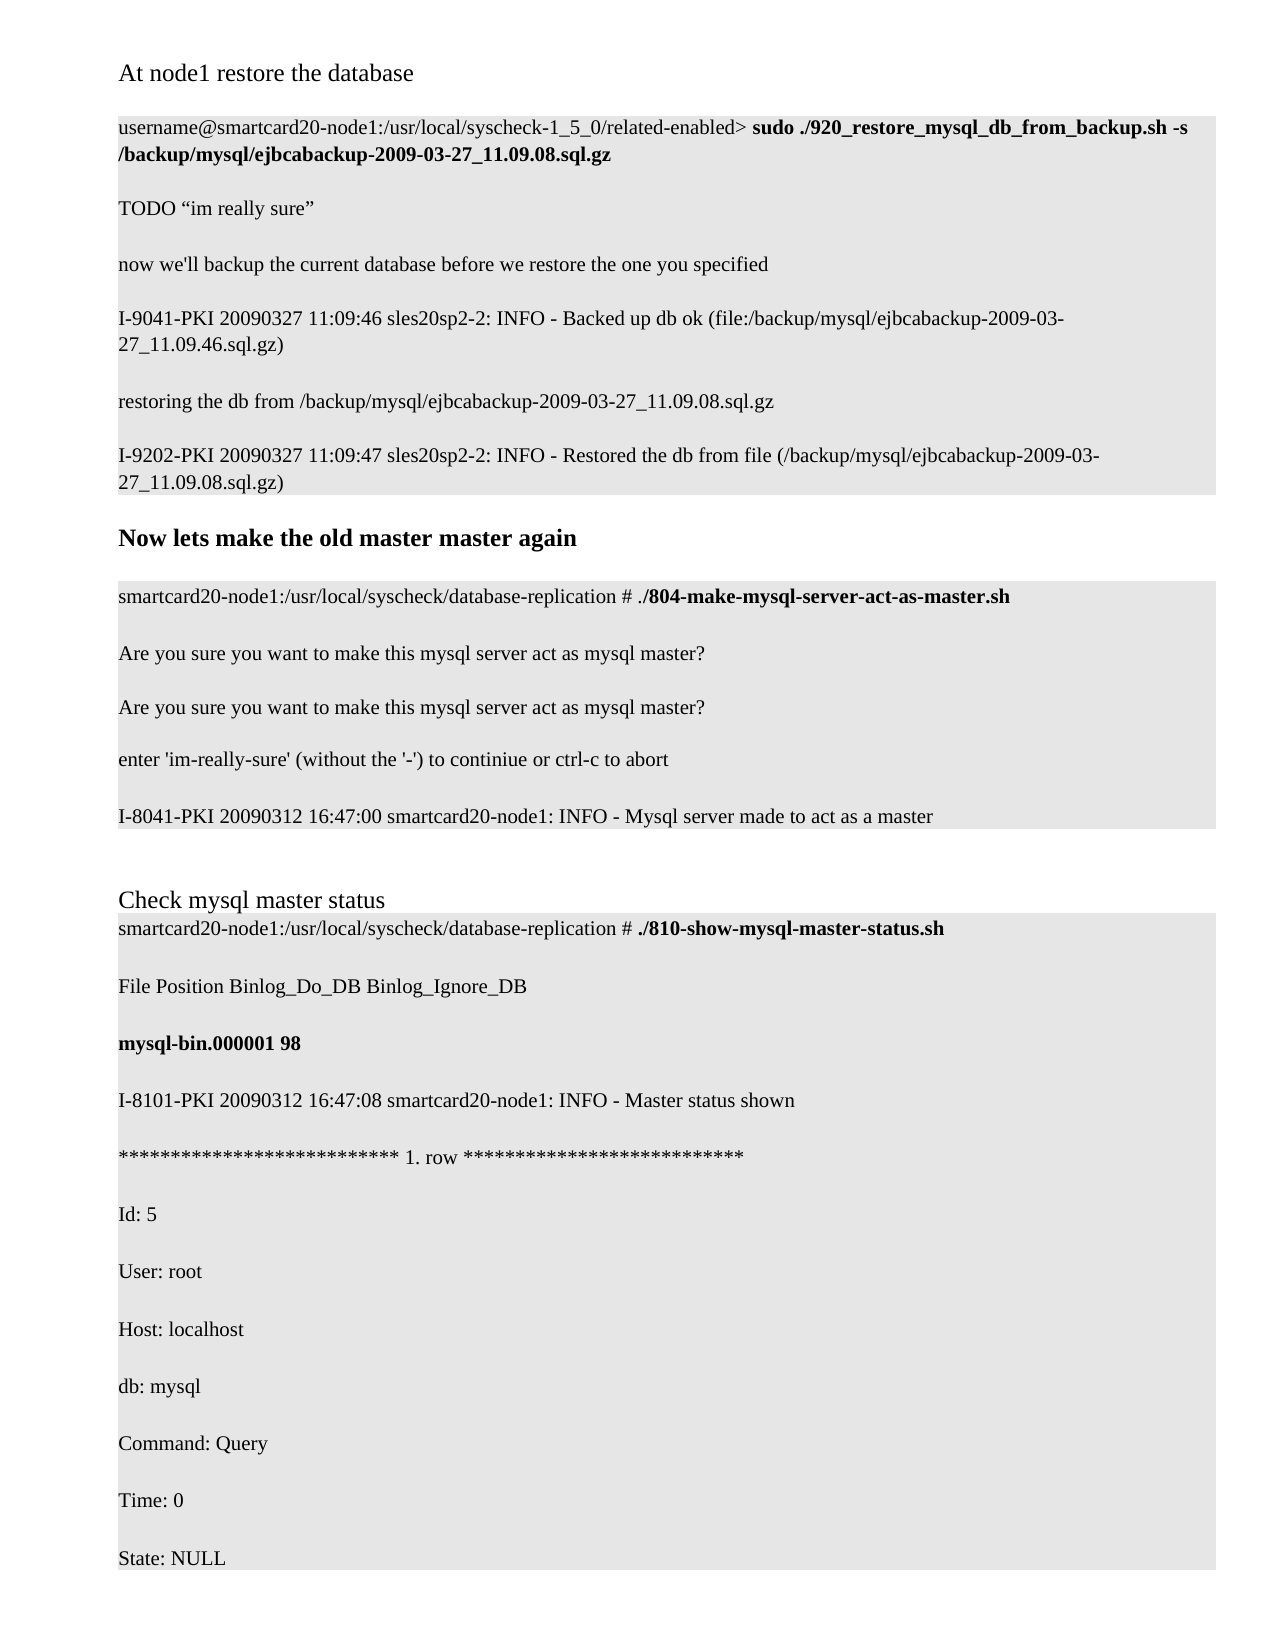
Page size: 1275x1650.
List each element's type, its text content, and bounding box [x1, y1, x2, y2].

text At node1 restore the database [118, 59, 1216, 87]
text Are you sure you want to make this mysql server act as mysql master? [118, 638, 1216, 666]
text Id: 5 [118, 1199, 1216, 1227]
text *************************** 1. row *************************** [118, 1142, 1216, 1170]
text Time: 0 [118, 1485, 1216, 1513]
text enter 'im-really-sure' (without the '-') to continiue or ctrl-c to abort [118, 748, 1216, 771]
text User: root [118, 1257, 1216, 1284]
text I-9202-PKI 20090327 11:09:47 sles20sp2-2: INFO - Restored the db from file (/backup/mysql/ejbcabackup-2009-03-27_11.09.08.sql.gz) [118, 444, 1216, 495]
text Host: localhost [118, 1314, 1216, 1342]
text Now lets make the old master master again [118, 524, 1216, 552]
text File Position Binlog_Do_DB Binlog_Ignore_DB [118, 971, 1216, 998]
text now we'll backup the current database before we restore the one you specified [118, 249, 1216, 277]
text I-8041-PKI 20090312 16:47:00 smartcard20-node1: INFO - Mysql server made to act as a master [118, 801, 1216, 829]
text Check mysql master status [118, 886, 1216, 913]
text Are you sure you want to make this mysql server act as mysql master? [118, 696, 1216, 719]
text restoring the db from /backup/mysql/ejbcabackup-2009-03-27_11.09.08.sql.gz [118, 387, 1216, 414]
text State: NULL [118, 1543, 1216, 1570]
text mysql-bin.000001 98 [118, 1028, 1216, 1056]
text db: mysql [118, 1371, 1216, 1399]
text I-9041-PKI 20090327 11:09:46 sles20sp2-2: INFO - Backed up db ok (file:/backup/mysql/ejbcabackup-2009-03-27_11.09.46.sql.gz) [118, 306, 1216, 357]
text smartcard20-node1:/usr/local/syscheck/database-replication # ./804-make-mysql-server-act-as-master.sh [118, 581, 1216, 609]
text TODO “im really sure” [118, 197, 1216, 220]
text smartcard20-node1:/usr/local/syscheck/database-replication # ./810-show-mysql-master-status.sh [118, 913, 1216, 941]
text Command: Query [118, 1428, 1216, 1456]
text username@smartcard20-node1:/usr/local/syscheck-1_5_0/related-enabled> sudo ./920_restore_mysql_db_from_backup.sh -s /backup/mysql/ejbcabackup-2009-03-27_11.09.08.sql.gz [118, 116, 1216, 167]
text I-8101-PKI 20090312 16:47:08 smartcard20-node1: INFO - Master status shown [118, 1085, 1216, 1113]
